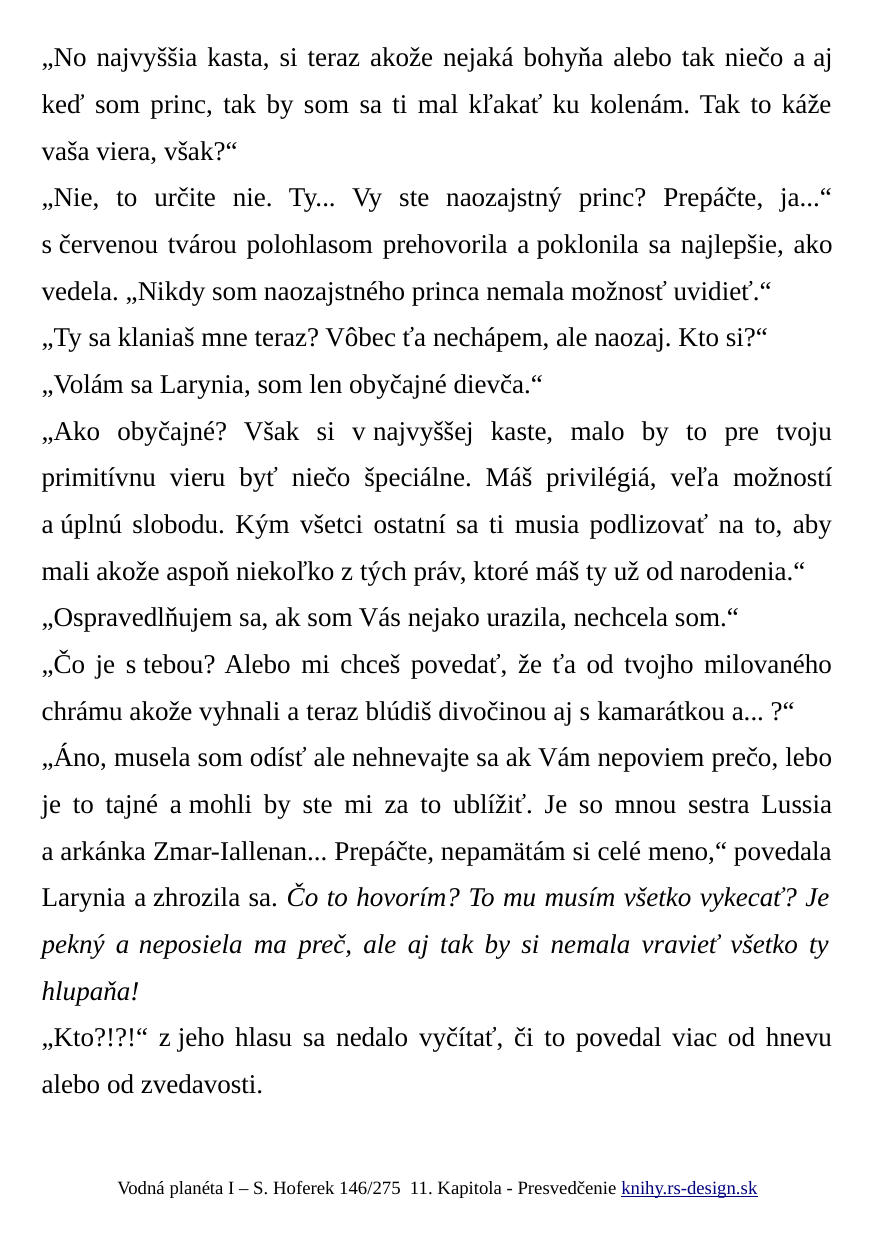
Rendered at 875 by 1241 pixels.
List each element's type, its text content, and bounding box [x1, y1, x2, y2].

text „Nie, to určite nie. Ty... Vy ste naozajstný princ? Prepáčte, ja...“ s červenou tvárou polohlasom prehovorila a poklonila sa najlepšie, ako vedela. „Nikdy som naozajstného princa nemala možnosť uvidieť.“ [41, 181, 833, 306]
text „Čo je s tebou? Alebo mi chceš povedať, že ťa od tvojho milovaného chrámu akože vyhnali a teraz blúdiš divočinou aj s kamarátkou a... ?“ [41, 648, 833, 726]
text „No najvyššia kasta, si teraz akože nejaká bohyňa alebo tak niečo a aj keď som princ, tak by som sa ti mal kľakať ku kolenám. Tak to káže vaša viera, však?“ [41, 41, 833, 166]
text „Kto?!?!“ z jeho hlasu sa nedalo vyčítať, či to povedal viac od hnevu alebo od zvedavosti. [41, 1021, 833, 1099]
text „Ty sa klaniaš mne teraz? Vôbec ťa nechápem, ale naozaj. Kto si?“ [41, 321, 833, 352]
text „Volám sa Larynia, som len obyčajné dievča.“ [41, 368, 833, 399]
text „Áno, musela som odísť ale nehnevajte sa ak Vám nepoviem prečo, lebo je to tajné a mohli by ste mi za to ublížiť. Je so mnou sestra Lussia a arkánka Zmar-Iallenan... Prepáčte, nepamätám si celé meno,“ povedala Larynia a zhrozila sa. Čo to hovorím? To mu musím všetko vykecať? Je pekný a neposiela ma preč, ale aj tak by si nemala vravieť všetko ty hlupaňa! [41, 741, 833, 1006]
text „Ako obyčajné? Však si v najvyššej kaste, malo by to pre tvoju primitívnu vieru byť niečo špeciálne. Máš privilégiá, veľa možností a úplnú slobodu. Kým všetci ostatní sa ti musia podlizovať na to, aby mali akože aspoň niekoľko z tých práv, ktoré máš ty už od narodenia.“ [41, 415, 833, 586]
text „Ospravedlňujem sa, ak som Vás nejako urazila, nechcela som.“ [41, 601, 833, 632]
